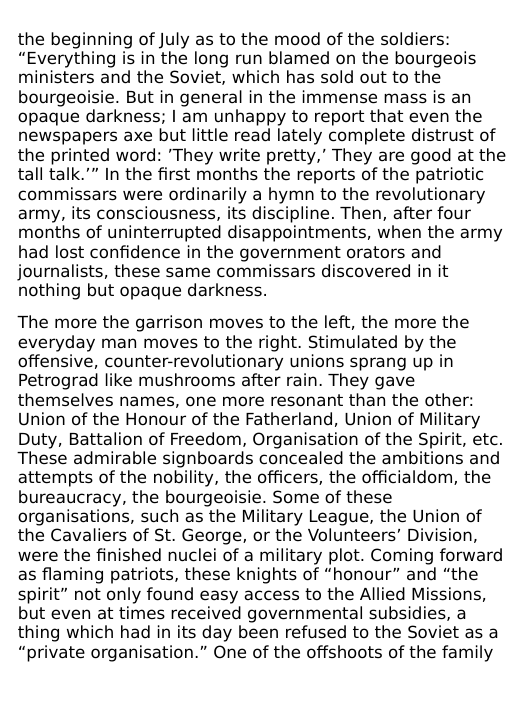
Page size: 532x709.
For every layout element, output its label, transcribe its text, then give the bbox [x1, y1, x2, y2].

text The more the garrison moves to the left, the more the everyday man moves to the right. Stimulated by the offensive, counter-revolutionary unions sprang up in Petrograd like mushrooms after rain. They gave themselves names, one more resonant than the other: Union of the Honour of the Fatherland, Union of Military Duty, Battalion of Freedom, Organisation of the Spirit, etc. These admirable signboards concealed the ambitions and attempts of the nobility, the officers, the officialdom, the bureaucracy, the bourgeoisie. Some of these organisations, such as the Military League, the Union of the Cavaliers of St. George, or the Volunteers’ Division, were the finished nuclei of a military plot. Coming forward as flaming patriots, these knights of “honour” and “the spirit” not only found easy access to the Allied Missions, but even at times received governmental subsidies, a thing which had in its day been refused to the Soviet as a “private organisation.” One of the offshoots of the family [18, 313, 514, 662]
text the beginning of July as to the mood of the soldiers: “Everything is in the long run blamed on the bourgeois ministers and the Soviet, which has sold out to the bourgeoisie. But in general in the immense mass is an opaque darkness; I am unhappy to report that even the newspapers axe but little read lately complete distrust of the printed word: ’They write pretty,’ They are good at the tall talk.’” In the first months the reports of the patriotic commissars were ordinarily a hymn to the revolutionary army, its consciousness, its discipline. Then, after four months of uninterrupted disappointments, when the army had lost confidence in the government orators and journalists, these same commissars discovered in it nothing but opaque darkness. [18, 29, 514, 301]
